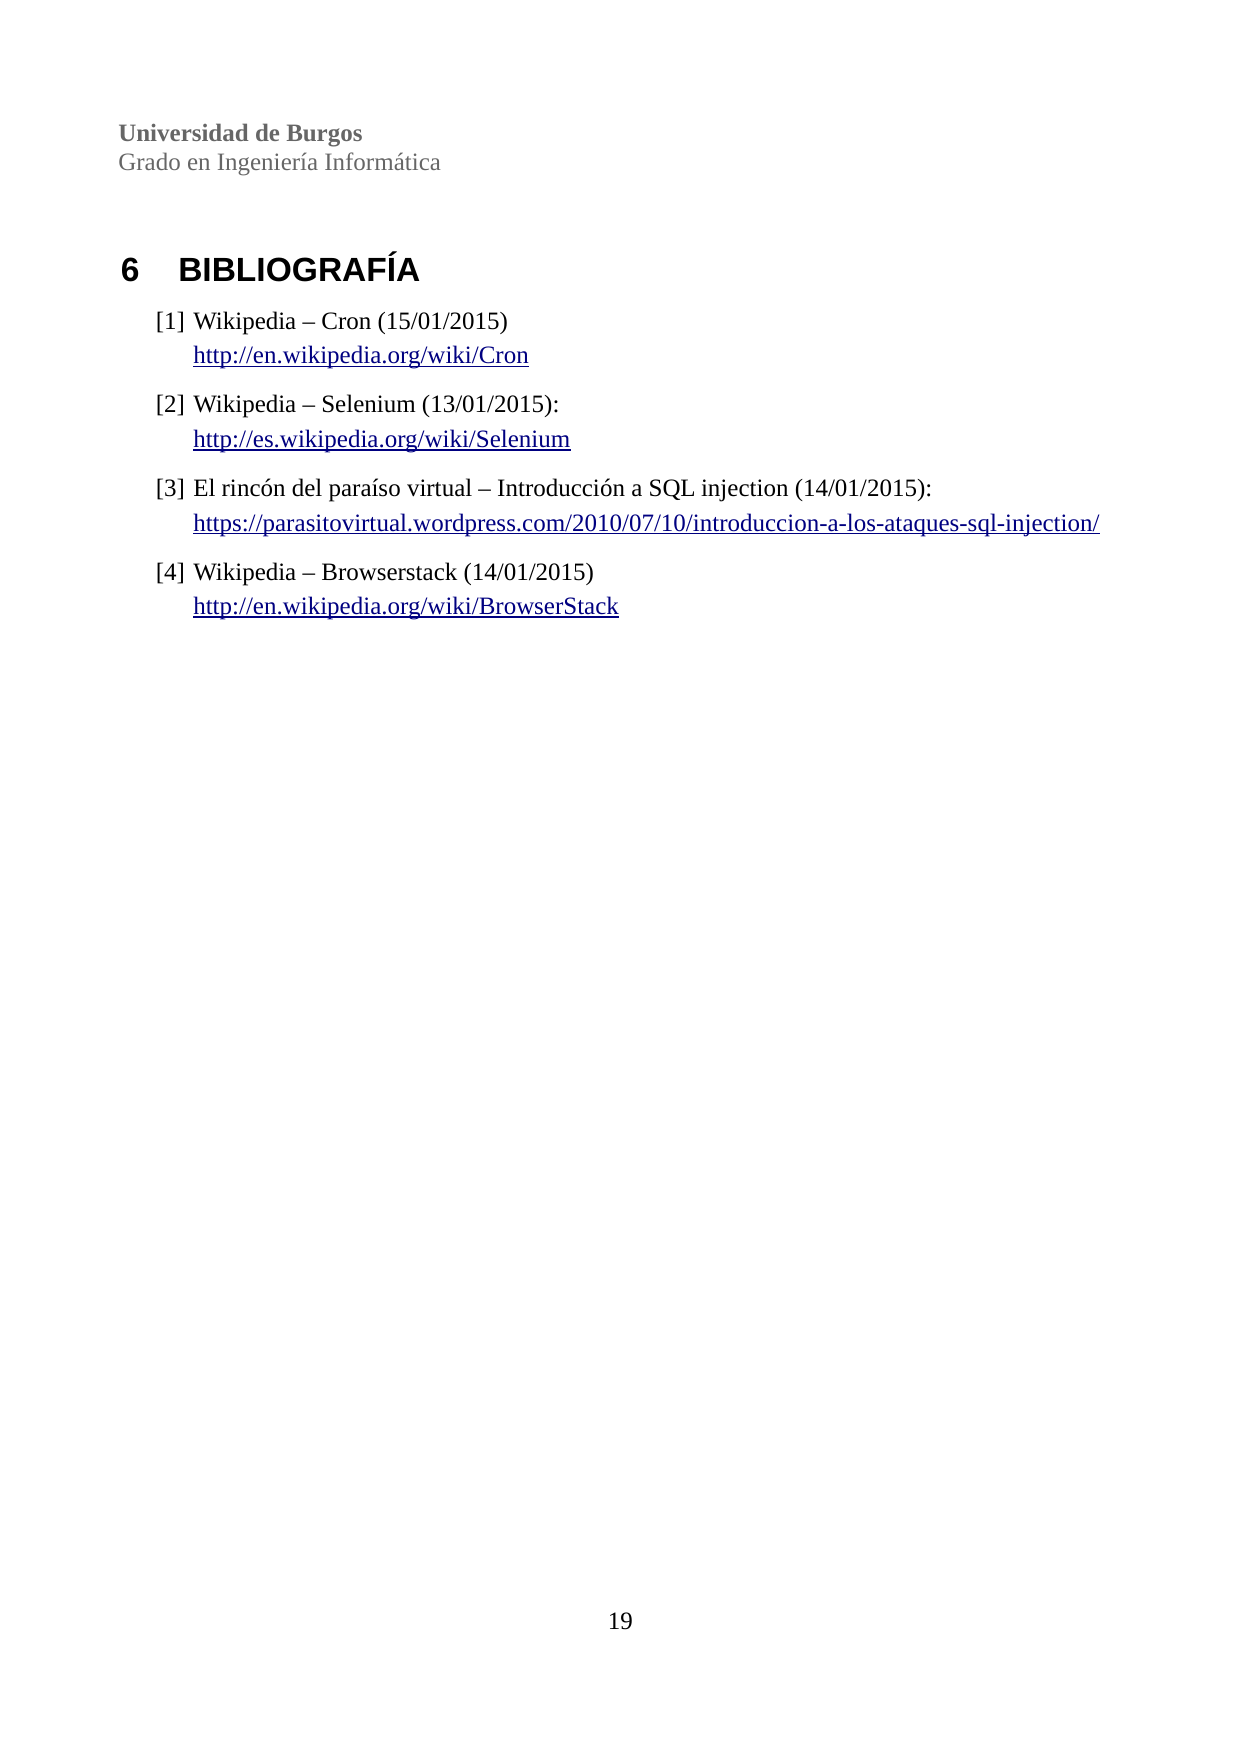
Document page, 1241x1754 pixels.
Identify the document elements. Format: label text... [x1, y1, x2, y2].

list El rincón del paraíso virtual – Introducción a SQL injection (14/01/2015): https://parasitovirtual.wordpress.com/2010/07/10/introduccion-a-los-ataques-sql-injection/ [156, 473, 1122, 536]
list Wikipedia – Selenium (13/01/2015): http://es.wikipedia.org/wiki/Selenium [156, 389, 1122, 453]
subtitle BIBLIOGRAFÍA [121, 234, 1122, 294]
list Wikipedia – Browserstack (14/01/2015) http://en.wikipedia.org/wiki/BrowserStack [156, 557, 1122, 620]
list Wikipedia – Cron (15/01/2015) http://en.wikipedia.org/wiki/Cron [156, 306, 1122, 369]
